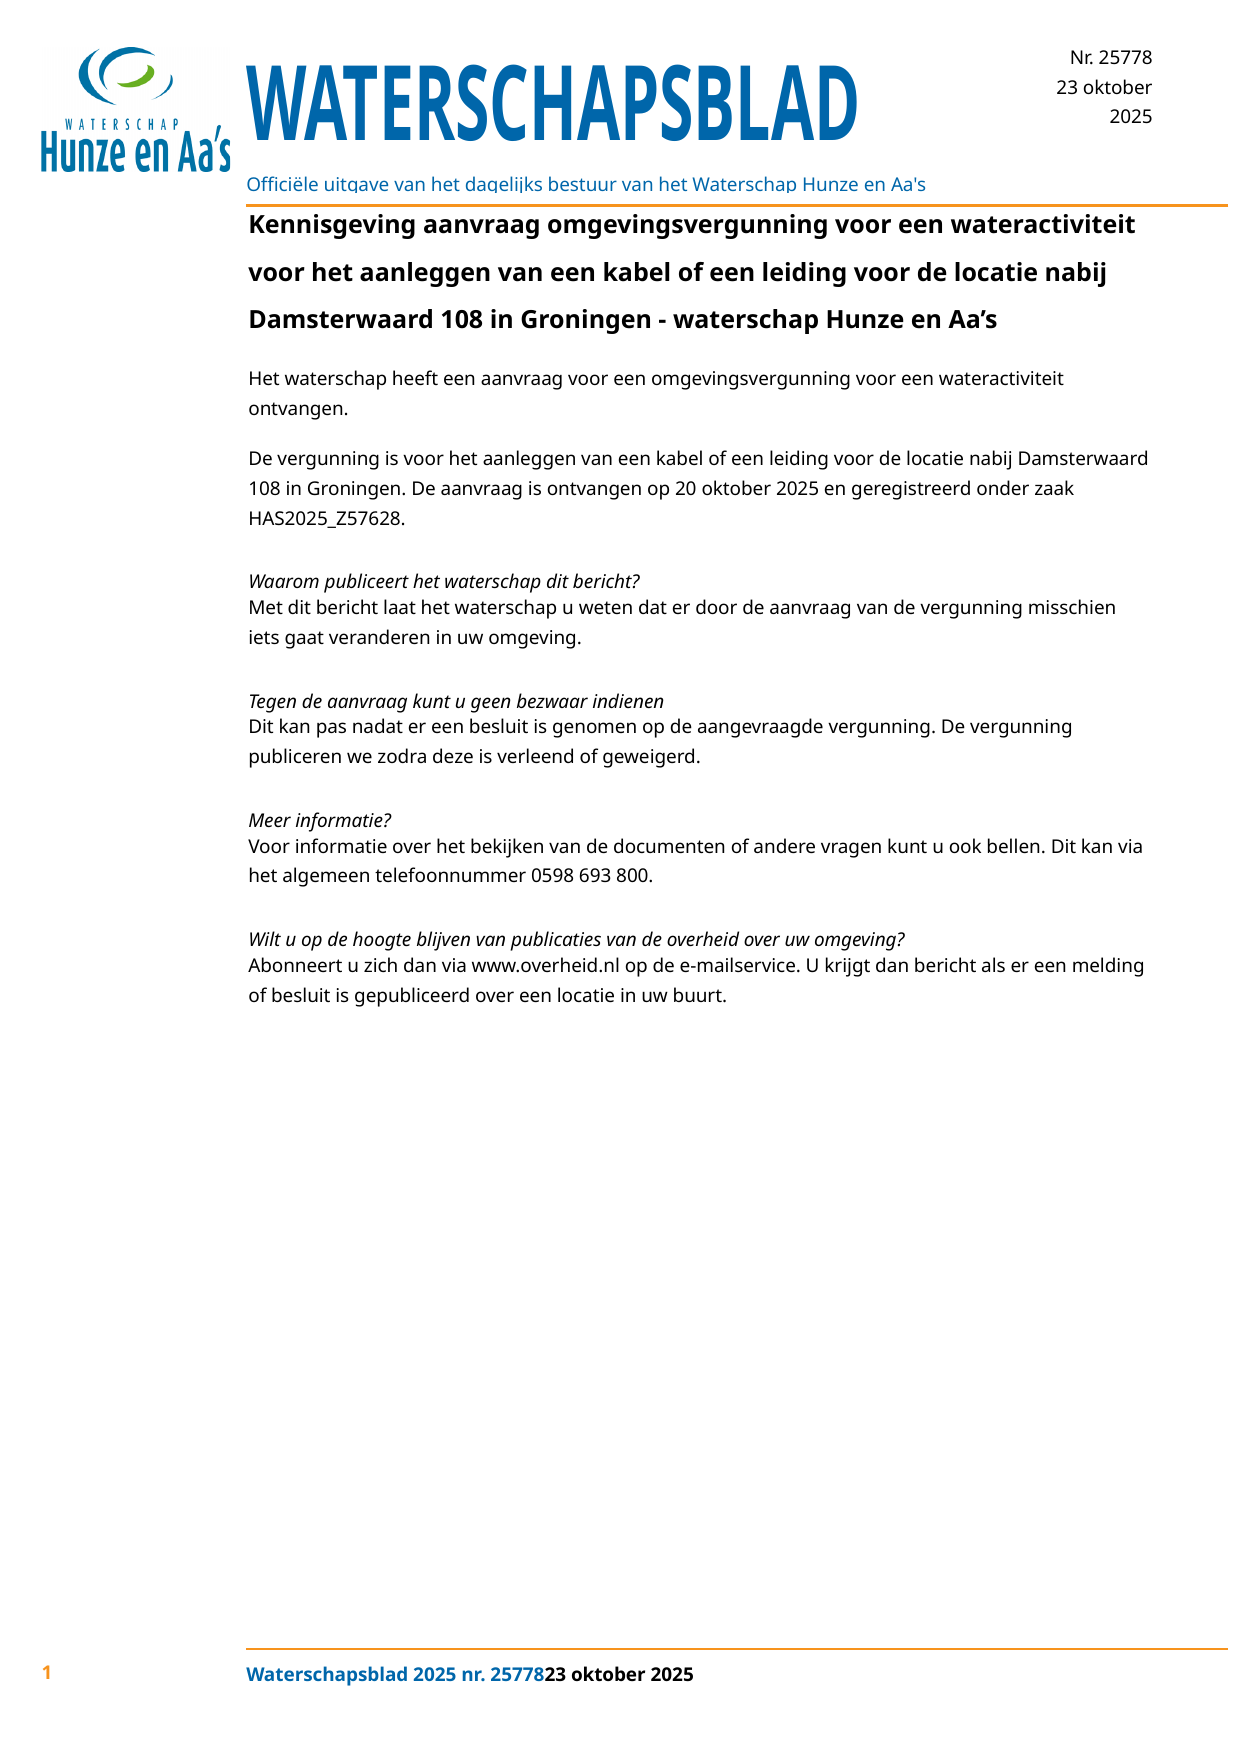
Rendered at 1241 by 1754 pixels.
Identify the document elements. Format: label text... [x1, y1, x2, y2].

text Dit kan pas nadat er een besluit is genomen op de aangevraagde vergunning. De vergunning publiceren we zodra deze is verleend of geweigerd. [248, 714, 1152, 769]
text Abonneert u zich dan via www.overheid.nl op de e-mailservice. U krijgt dan bericht als er een melding of besluit is gepubliceerd over een locatie in uw buurt. [248, 952, 1152, 1007]
text Het waterschap heeft een aanvraag voor een omgevingsvergunning voor een wateractiviteit ontvangen. [248, 366, 1152, 421]
picture [41, 47, 231, 172]
text Kennisgeving aanvraag omgevingsvergunning voor een wateractiviteit voor het aanleggen van een kabel of een leiding voor de locatie nabij Damsterwaard 108 in Groningen - waterschap Hunze en Aa’s [248, 207, 1152, 336]
text Waarom publiceert het waterschap dit bericht? [248, 569, 1152, 594]
text Tegen de aanvraag kunt u geen bezwaar indienen [248, 688, 1152, 714]
picture [183, 163, 191, 172]
text Met dit bericht laat het waterschap u weten dat er door de aanvraag van de vergunning misschien iets gaat veranderen in uw omgeving. [248, 594, 1152, 650]
text Wilt u op de hoogte blijven van publicaties van de overheid over uw omgeving? [248, 926, 1152, 952]
picture [226, 145, 231, 156]
text De vergunning is voor het aanleggen van een kabel of een leiding voor de locatie nabij Damsterwaard 108 in Groningen. De aanvraag is ontvangen op 20 oktober 2025 en geregistreerd onder zaak HAS2025_Z57628. [248, 446, 1152, 530]
text Voor informatie over het bekijken van de documenten of andere vragen kunt u ook bellen. Dit kan via het algemeen telefoonnummer 0598 693 800. [248, 833, 1152, 888]
picture [47, 154, 51, 172]
text Meer informatie? [248, 807, 1152, 833]
